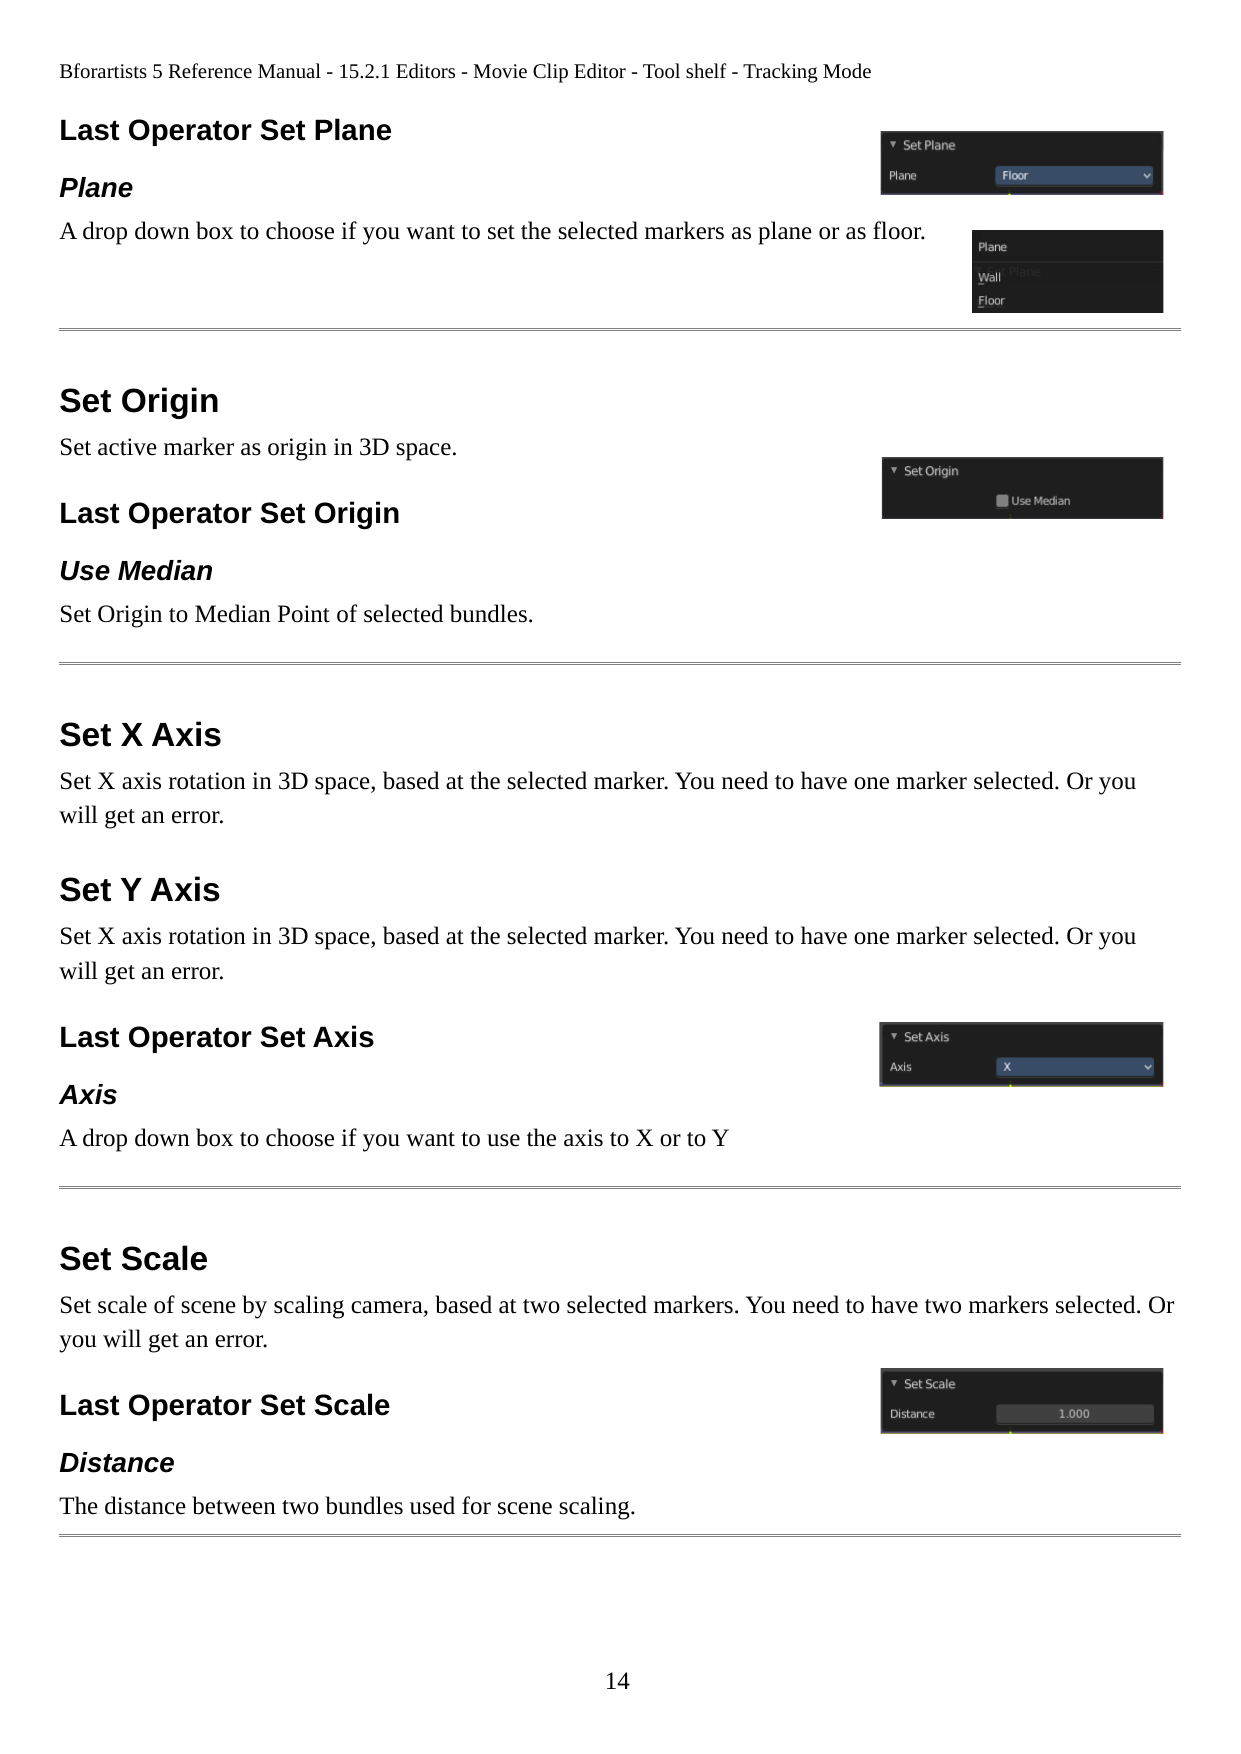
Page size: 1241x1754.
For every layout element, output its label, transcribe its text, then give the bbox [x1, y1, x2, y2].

subtitle Last Operator Set Scale [59, 1388, 880, 1422]
subtitle Last Operator Set Plane [59, 113, 1181, 146]
picture [879, 1022, 1164, 1087]
subtitle Last Operator Set Origin [59, 496, 1181, 529]
subtitle Set Origin [59, 381, 1181, 419]
text A drop down box to choose if you want to use the axis to X or to Y [59, 1123, 1181, 1151]
text Set X axis rotation in 3D space, based at the selected marker. You need to have one marker selected. Or you will get an error. [59, 766, 1181, 829]
subtitle Distance [59, 1447, 1181, 1479]
subtitle Axis [59, 1078, 1181, 1110]
text Set X axis rotation in 3D space, based at the selected marker. You need to have one marker selected. Or you will get an error. [59, 921, 1181, 985]
subtitle Last Operator Set Axis [59, 1019, 1181, 1053]
subtitle Use Median [59, 554, 1181, 586]
subtitle Set X Axis [59, 715, 1181, 753]
text Set active marker as origin in 3D space. [59, 432, 1181, 461]
picture [880, 131, 1164, 195]
subtitle Set Y Axis [59, 870, 1181, 909]
picture [881, 457, 1164, 519]
text Set Origin to Median Point of selected bundles. [59, 599, 1181, 627]
text A drop down box to choose if you want to set the selected markers as plane or as floor. [59, 216, 1181, 244]
subtitle Set Scale [59, 1239, 1181, 1277]
text Set scale of scene by scaling camera, based at two selected markers. You need to have two markers selected. Or you will get an error. [59, 1290, 1181, 1353]
picture [972, 230, 1164, 313]
subtitle Plane [59, 171, 1181, 203]
picture [880, 1368, 1164, 1434]
text The distance between two bundles used for scene scaling. [59, 1491, 1181, 1520]
subtitle [1164, 1388, 1181, 1422]
